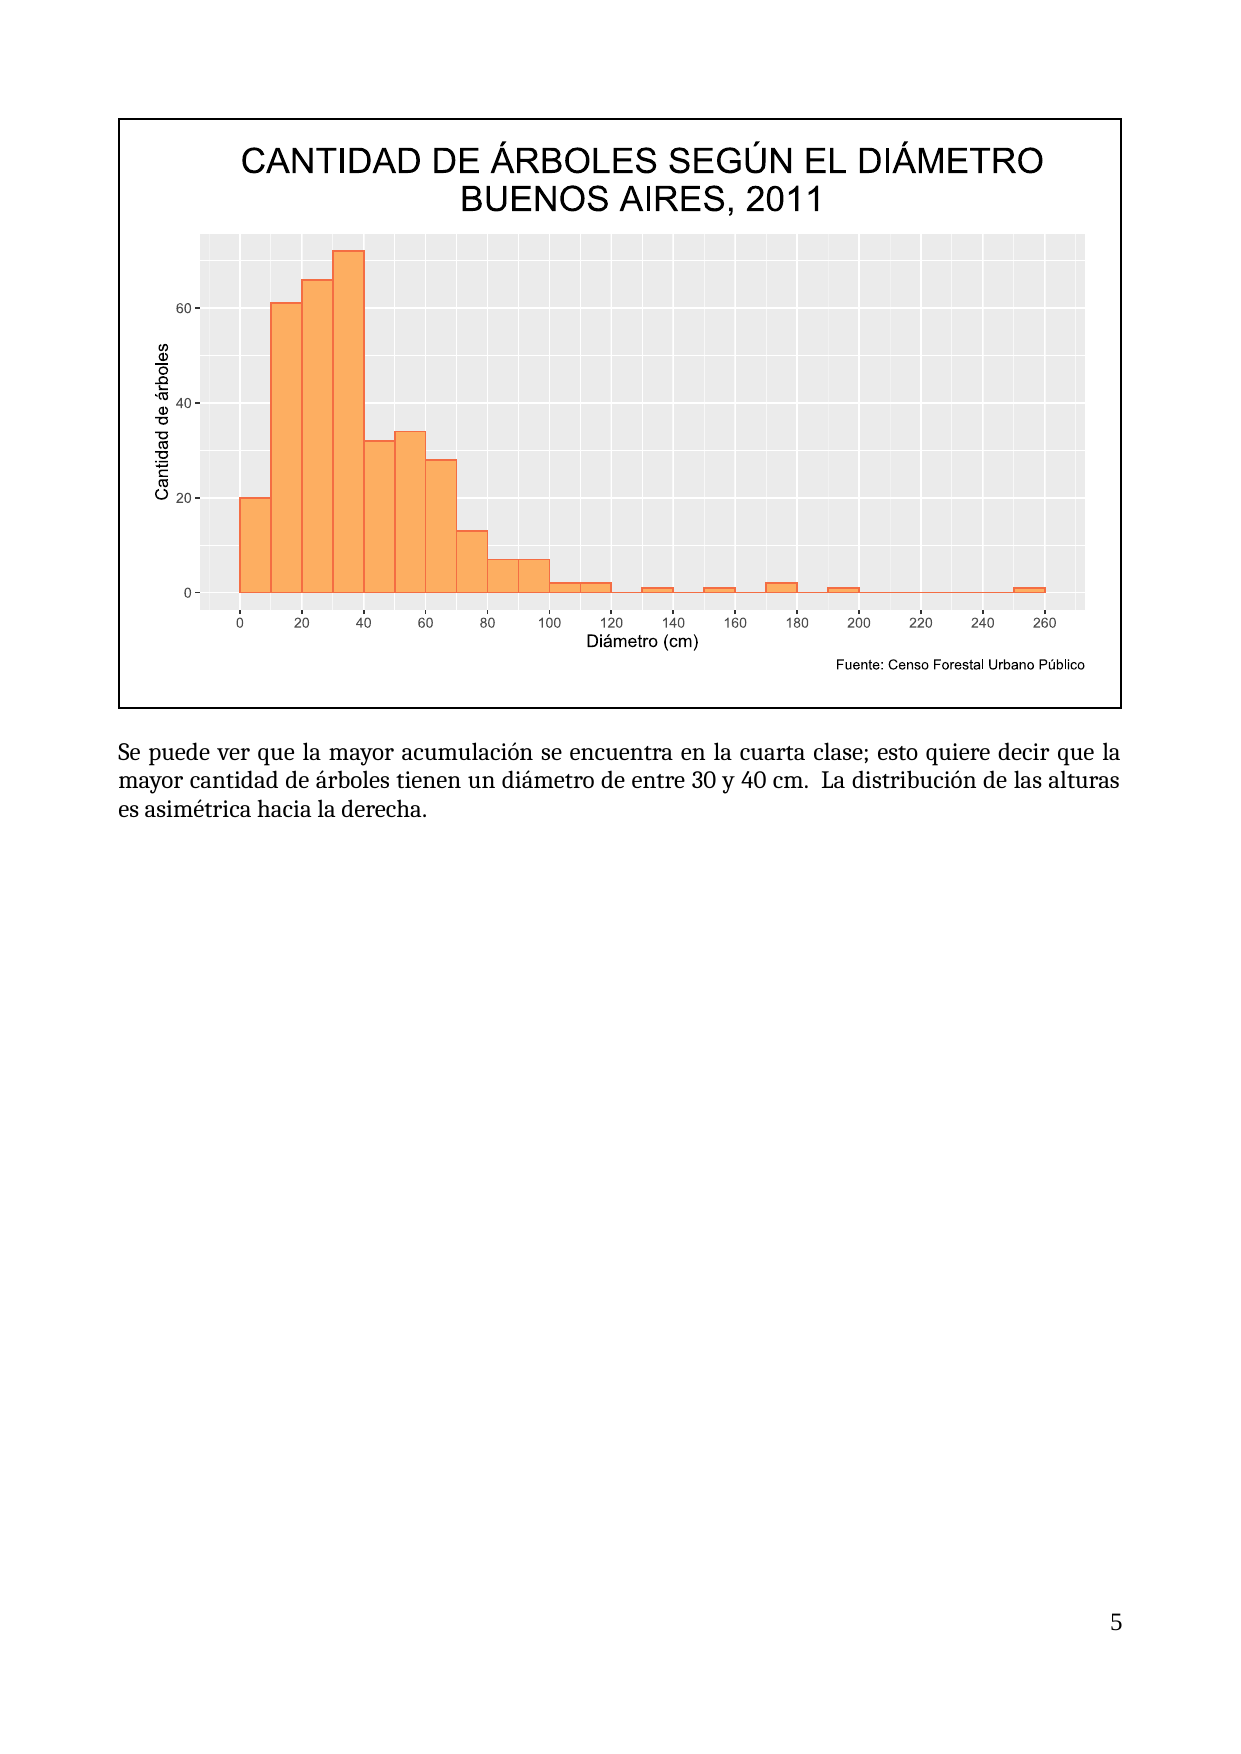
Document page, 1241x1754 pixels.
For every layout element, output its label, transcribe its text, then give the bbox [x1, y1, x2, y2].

text Se puede ver que la mayor acumulación se encuentra en la cuarta clase; esto quiere decir que la mayor cantidad de árboles tienen un diámetro de entre 30 y 40 cm. La distribución de las alturas es asimétrica hacia la derecha. [118, 737, 1122, 824]
